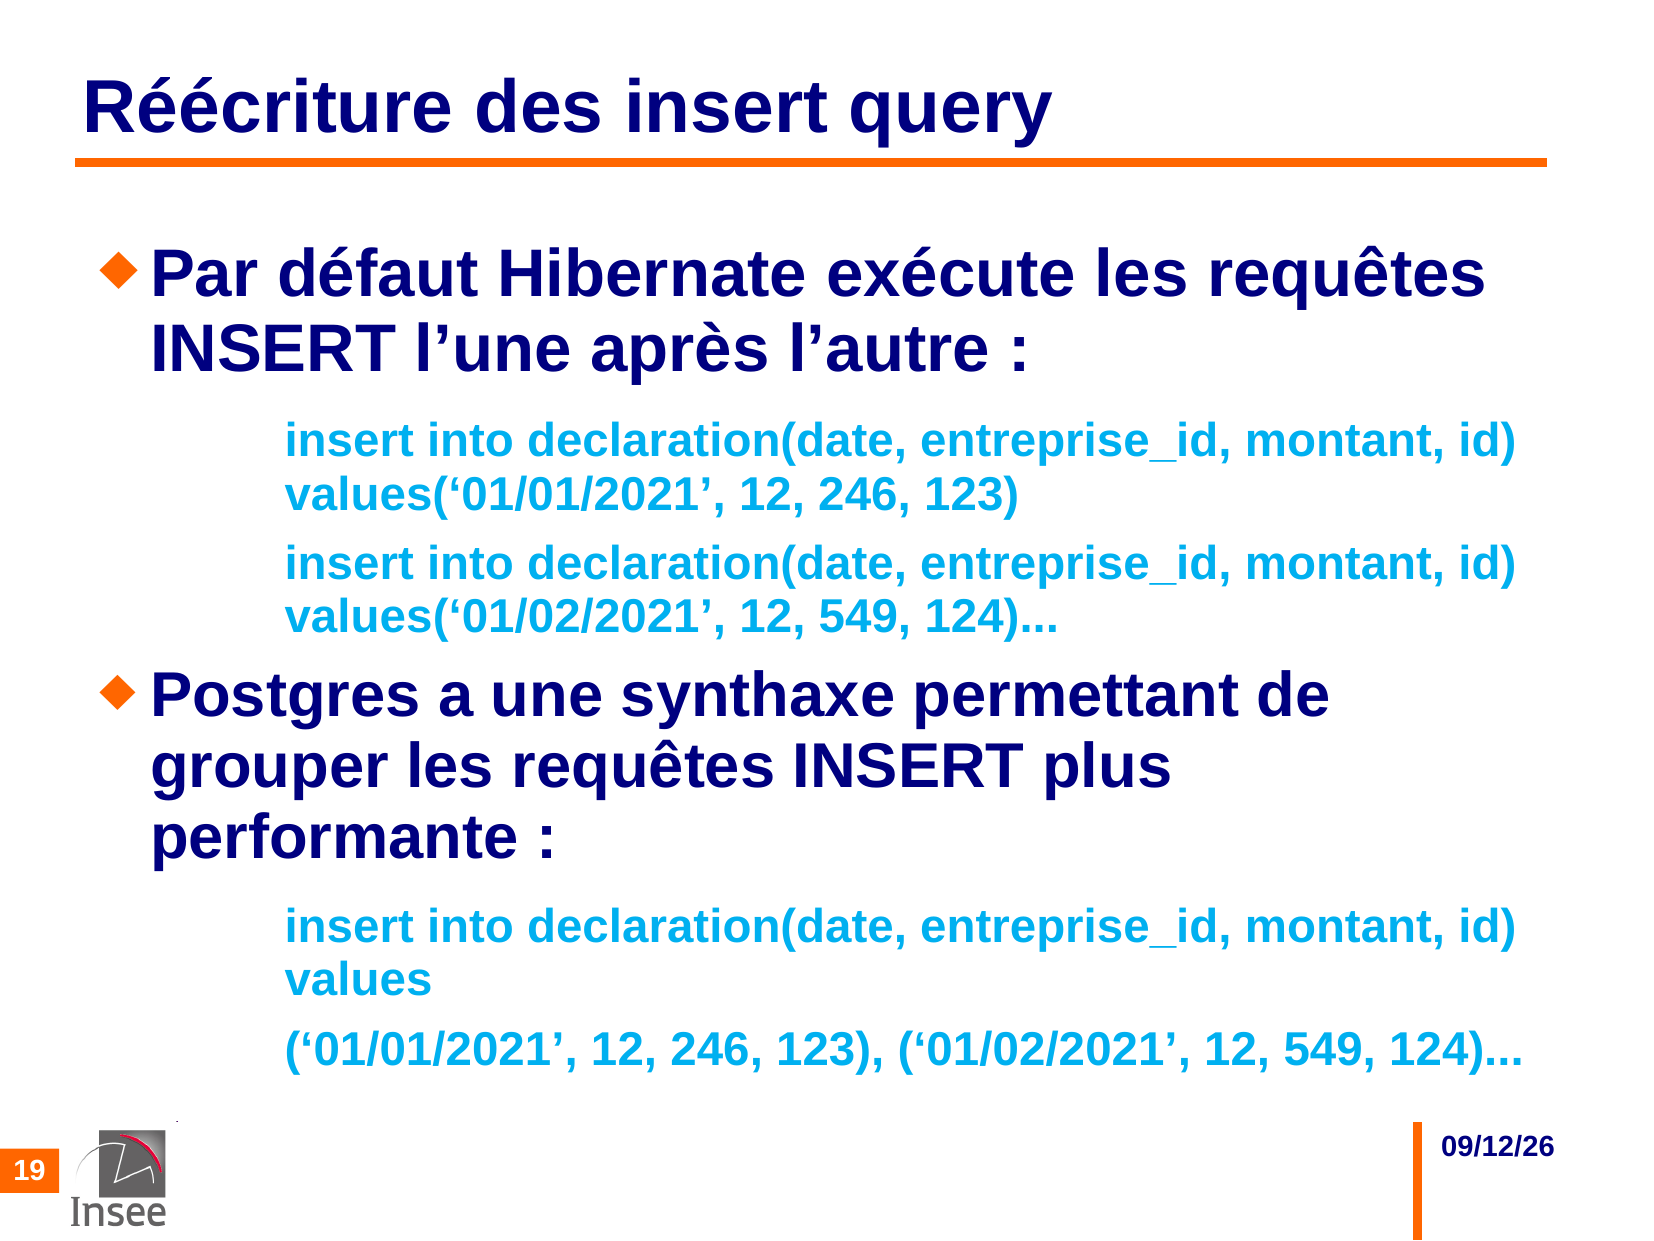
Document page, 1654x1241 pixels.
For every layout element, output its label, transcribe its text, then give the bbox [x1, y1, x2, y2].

list Par défaut Hibernate exécute les requêtes INSERT l’une après l’autre : insert into declaration(date, entreprise_id, montant, id) values(‘01/01/2021’, 12, 246, 123) insert into declaration(date, entreprise_id, montant, id) values(‘01/02/2021’, 12, 549, 124)... Postgres a une synthaxe permettant de grouper les requêtes INSERT plus performante : insert into declaration(date, entreprise_id, montant, id) values (‘01/01/2021’, 12, 246, 123), (‘01/02/2021’, 12, 549, 124)... [82, 136, 1571, 1087]
title Réécriture des insert query [82, 49, 1619, 163]
picture [62, 1121, 178, 1241]
